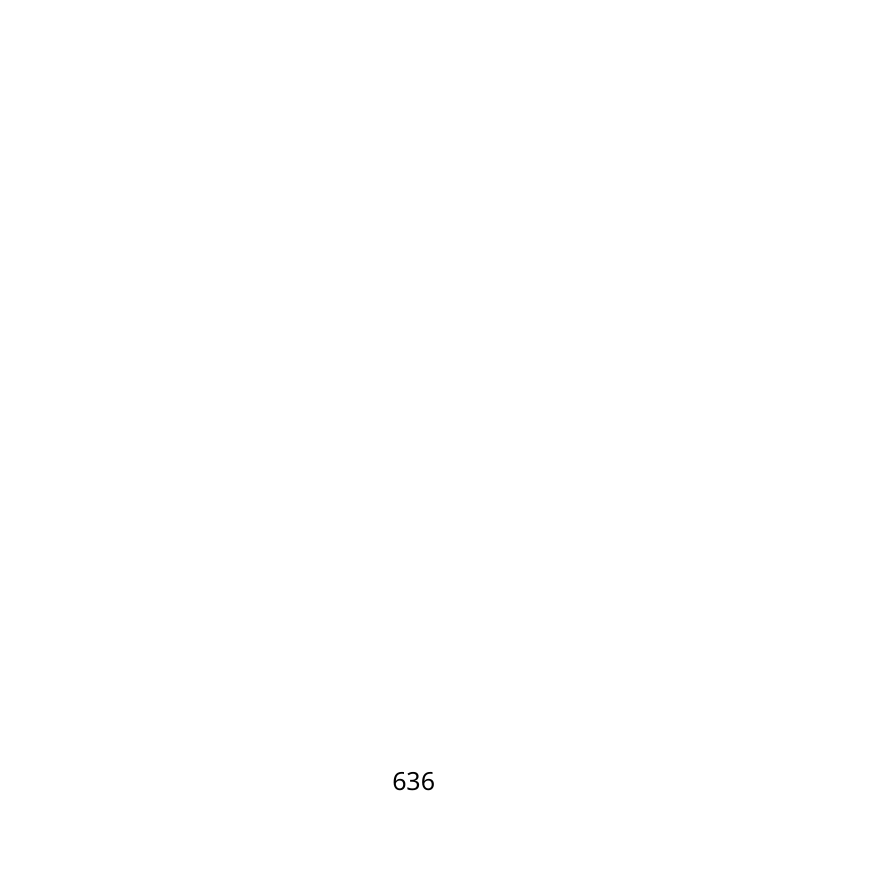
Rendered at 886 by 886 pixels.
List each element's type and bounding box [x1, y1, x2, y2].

table_header [413, 89, 768, 117]
table_header [59, 89, 413, 117]
table_cell [59, 117, 413, 145]
table_cell [413, 117, 768, 145]
